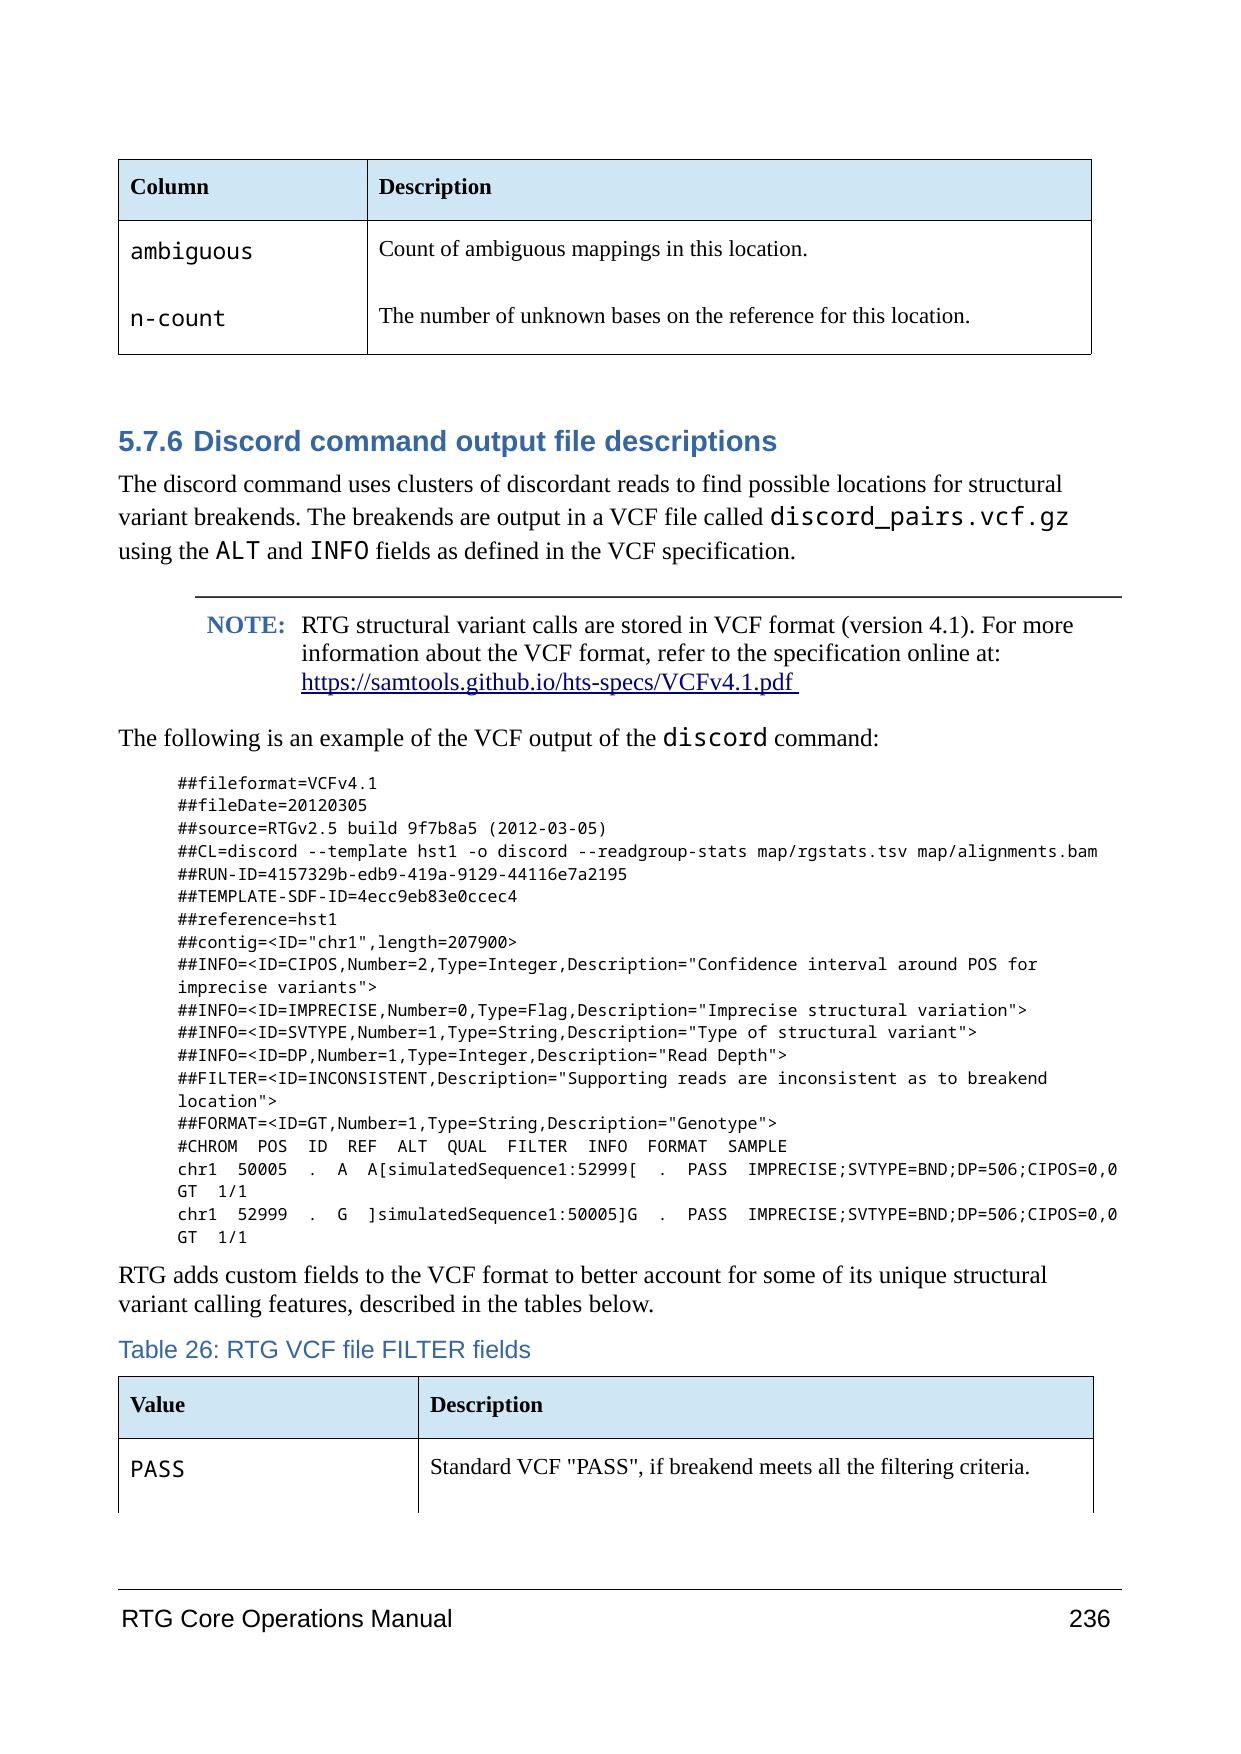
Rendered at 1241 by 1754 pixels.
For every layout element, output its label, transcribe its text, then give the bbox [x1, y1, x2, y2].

text ##FORMAT=<ID=GT,Number=1,Type=String,Description="Genotype"> [177, 1112, 1122, 1135]
text chr1 50005 . A A[simulatedSequence1:52999[ . PASS IMPRECISE;SVTYPE=BND;DP=506;CIPOS=0,0 GT 1/1 [177, 1157, 1122, 1203]
text RTG adds custom fields to the VCF format to better account for some of its unique structural variant calling features, described in the tables below. [118, 1260, 1122, 1317]
table_cell Count of ambiguous mappings in this location. [368, 221, 1091, 287]
text NOTE: RTG structural variant calls are stored in VCF format (version 4.1). For more information about the VCF format, refer to the specification online at: https://samtools.github.io/hts-specs/VCFv4.1.pdf [195, 599, 1122, 708]
text ##INFO=<ID=CIPOS,Number=2,Type=Integer,Description="Confidence interval around POS for imprecise variants"> [177, 953, 1122, 998]
text ##CL=discord --template hst1 -o discord --readgroup-stats map/rgstats.tsv map/alignments.bam [177, 839, 1122, 862]
text ##contig=<ID="chr1",length=207900> [177, 930, 1122, 953]
text ##reference=hst1 [177, 908, 1122, 930]
text chr1 52999 . G ]simulatedSequence1:50005]G . PASS IMPRECISE;SVTYPE=BND;DP=506;CIPOS=0,0 GT 1/1 [177, 1203, 1122, 1248]
table_cell The number of unknown bases on the reference for this location. [368, 287, 1091, 353]
table_header Description [419, 1377, 1093, 1438]
text ##fileDate=20120305 [177, 794, 1122, 817]
text The discord command uses clusters of discordant reads to find possible locations for structural variant breakends. The breakends are output in a VCF file called discord_pairs.vcf.gz using the ALT and INFO fields as defined in the VCF specification. [118, 469, 1122, 566]
table_cell PASS [119, 1439, 418, 1513]
text ##INFO=<ID=DP,Number=1,Type=Integer,Description="Read Depth"> [177, 1044, 1122, 1067]
table_header Column [119, 160, 367, 220]
text ##INFO=<ID=SVTYPE,Number=1,Type=String,Description="Type of structural variant"> [177, 1021, 1122, 1044]
text ##TEMPLATE-SDF-ID=4ecc9eb83e0ccec4 [177, 885, 1122, 908]
table_cell ambiguous [119, 221, 367, 287]
table_header Value [119, 1377, 418, 1438]
text #CHROM POS ID REF ALT QUAL FILTER INFO FORMAT SAMPLE [177, 1135, 1122, 1157]
text ##fileformat=VCFv4.1 [177, 771, 1122, 794]
text The following is an example of the VCF output of the discord command: [118, 719, 1122, 754]
text ##FILTER=<ID=INCONSISTENT,Description="Supporting reads are inconsistent as to breakend location"> [177, 1067, 1122, 1112]
table_header Description [368, 160, 1091, 220]
table_cell Standard VCF "PASS", if breakend meets all the filtering criteria. [419, 1439, 1093, 1513]
subtitle Discord command output file descriptions [118, 424, 1122, 457]
text ##RUN-ID=4157329b-edb9-419a-9129-44116e7a2195 [177, 862, 1122, 885]
table_cell n-count [119, 287, 367, 353]
text Table 26: RTG VCF file FILTER fields [118, 1335, 1122, 1364]
text ##INFO=<ID=IMPRECISE,Number=0,Type=Flag,Description="Imprecise structural variation"> [177, 998, 1122, 1021]
text ##source=RTGv2.5 build 9f7b8a5 (2012-03-05) [177, 817, 1122, 839]
